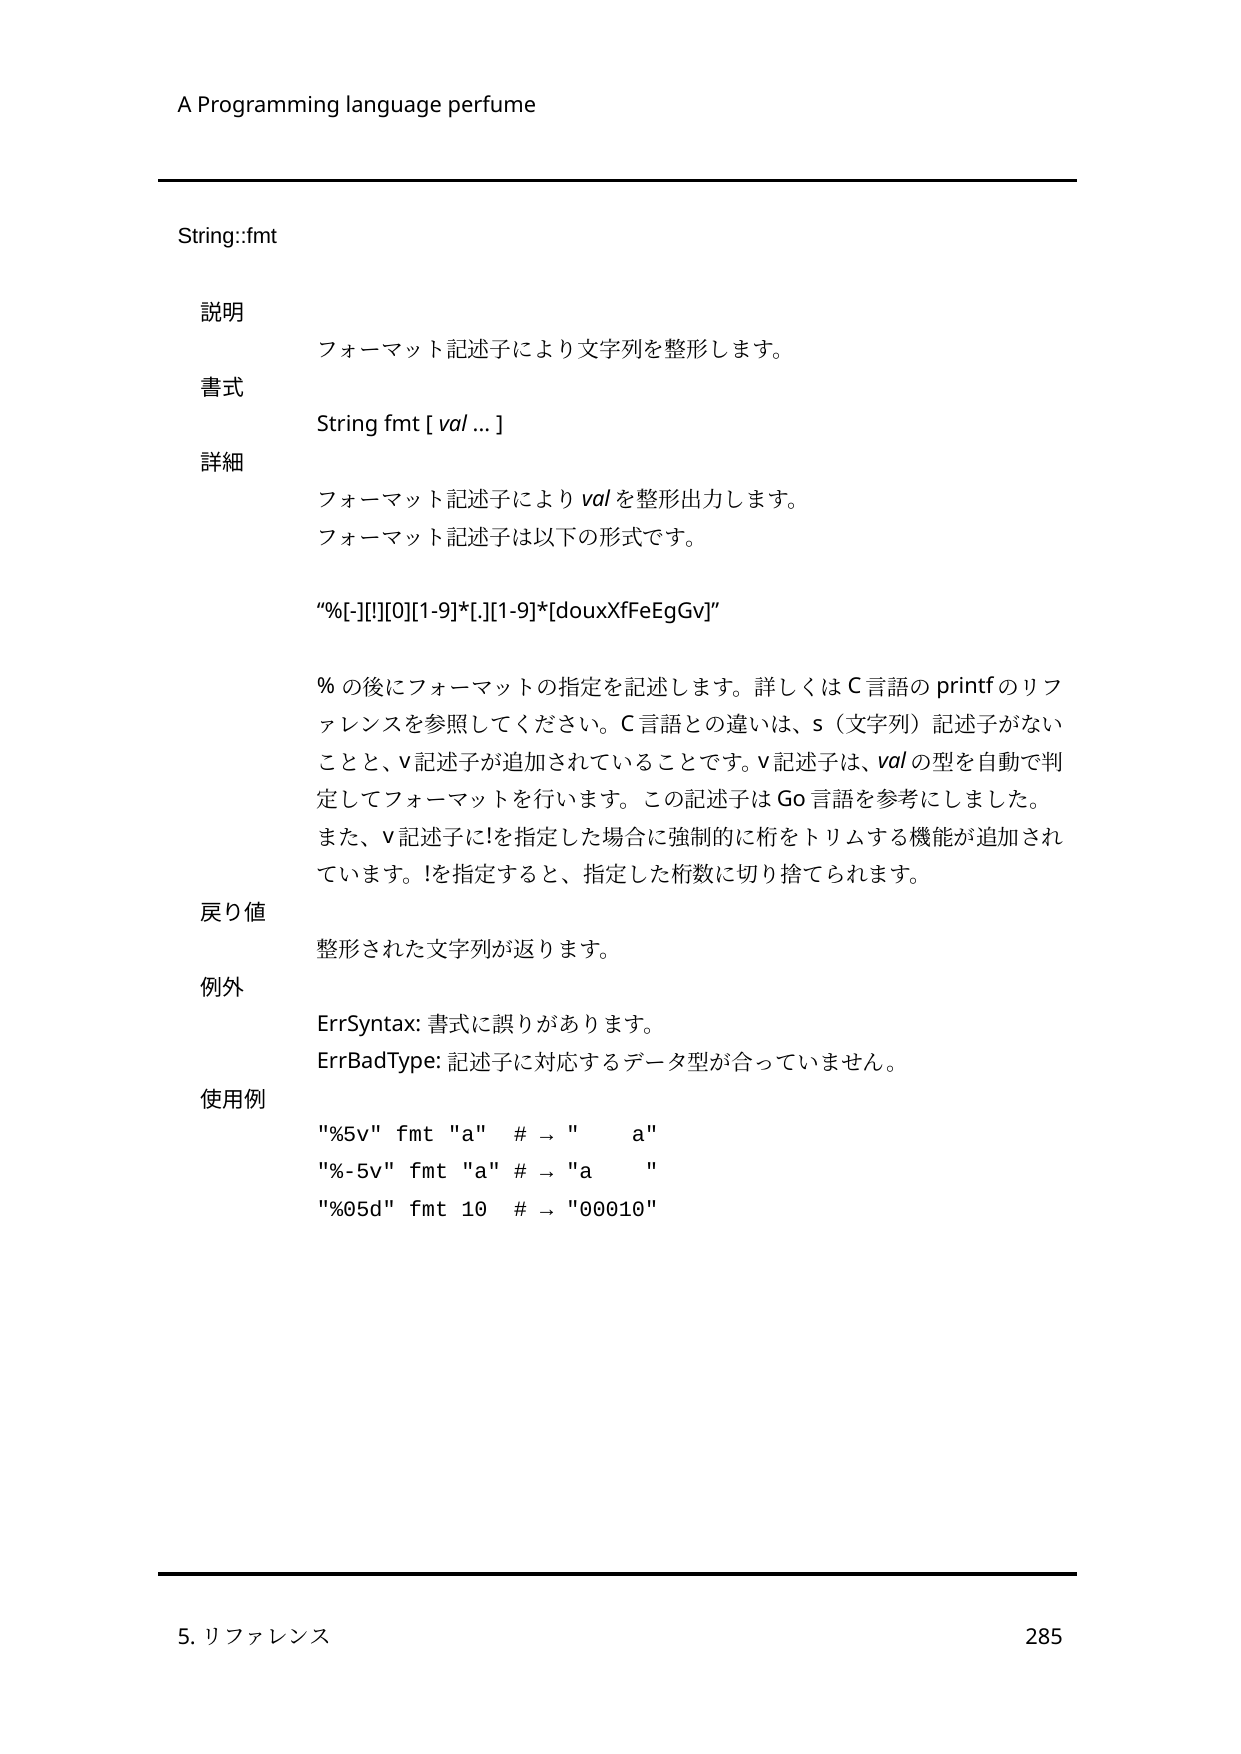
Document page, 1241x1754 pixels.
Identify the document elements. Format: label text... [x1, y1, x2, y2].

table_cell 整形された文字列が返ります。 [317, 892, 1063, 967]
table_cell 詳細 [200, 442, 317, 892]
table_cell 例外 [200, 967, 317, 1079]
table_cell ErrSyntax: 書式に誤りがあります。 ErrBadType: 記述子に対応するデータ型が合っていません。 [317, 967, 1063, 1079]
table_cell フォーマット記述子によりvalを整形出力します。 フォーマット記述子は以下の形式です。 “%[-][!][0][1-9]*[.][1-9]*[douxXfFeEgGv]” % の後にフォーマットの指定を記述します。詳しくはC言語のprintfのリファレンスを参照してください。C言語との違いは、s（文字列）記述子がないことと、v記述子が追加されていることです。v記述子は、valの型を自動で判定してフォーマットを行います。この記述子はGo言語を参考にしました。 また、v記述子に!を指定した場合に強制的に桁をトリムする機能が追加されています。!を指定すると、指定した桁数に切り捨てられます。 [317, 442, 1063, 892]
table_cell 戻り値 [200, 892, 317, 967]
table_cell String fmt [ val ... ] [317, 367, 1063, 442]
table_header フォーマット記述子により文字列を整形します。 [317, 292, 1063, 367]
table_cell "%5v" fmt "a" # → " a" "%-5v" fmt "a" # → "a " "%05d" fmt 10 # → "00010" [317, 1079, 1063, 1267]
subtitle String::fmt [177, 217, 1063, 254]
table_cell 使用例 [200, 1079, 317, 1267]
table_header 説明 [200, 292, 317, 367]
table_cell 書式 [200, 367, 317, 442]
